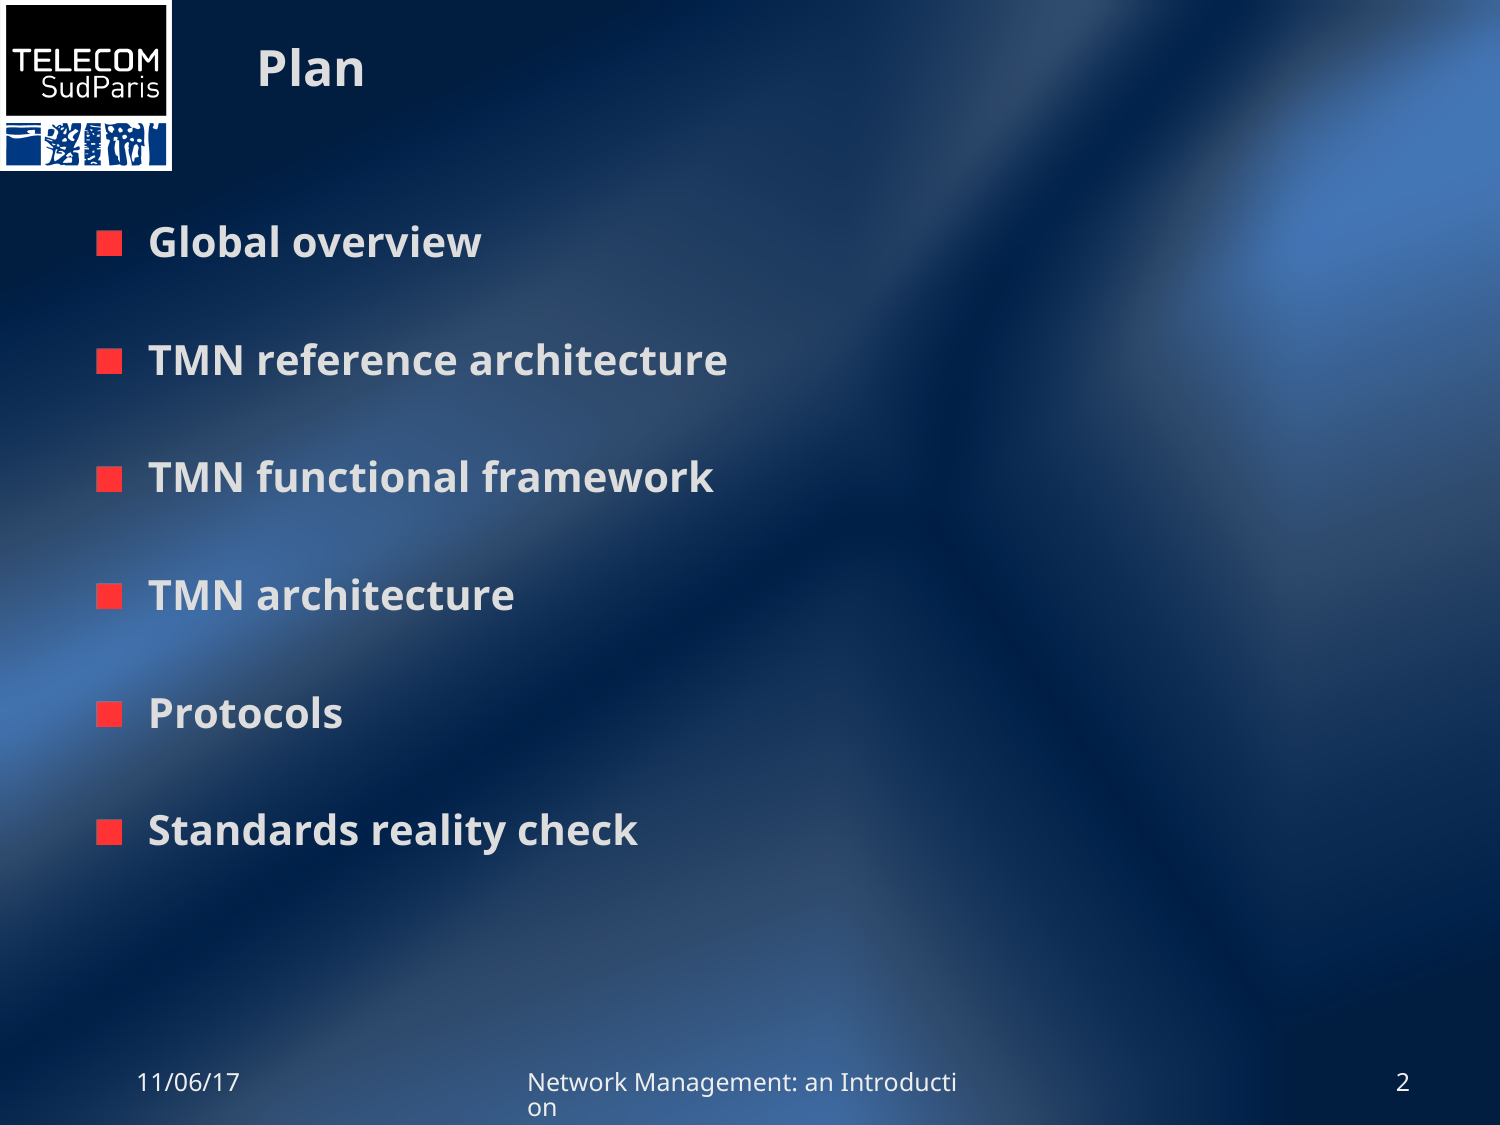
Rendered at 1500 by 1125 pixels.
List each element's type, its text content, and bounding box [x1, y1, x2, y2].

title Plan [242, 7, 1436, 126]
picture [0, 0, 1500, 1125]
list Global overview TMN reference architecture TMN functional framework TMN architecture Protocols Standards reality check [76, 207, 1427, 977]
